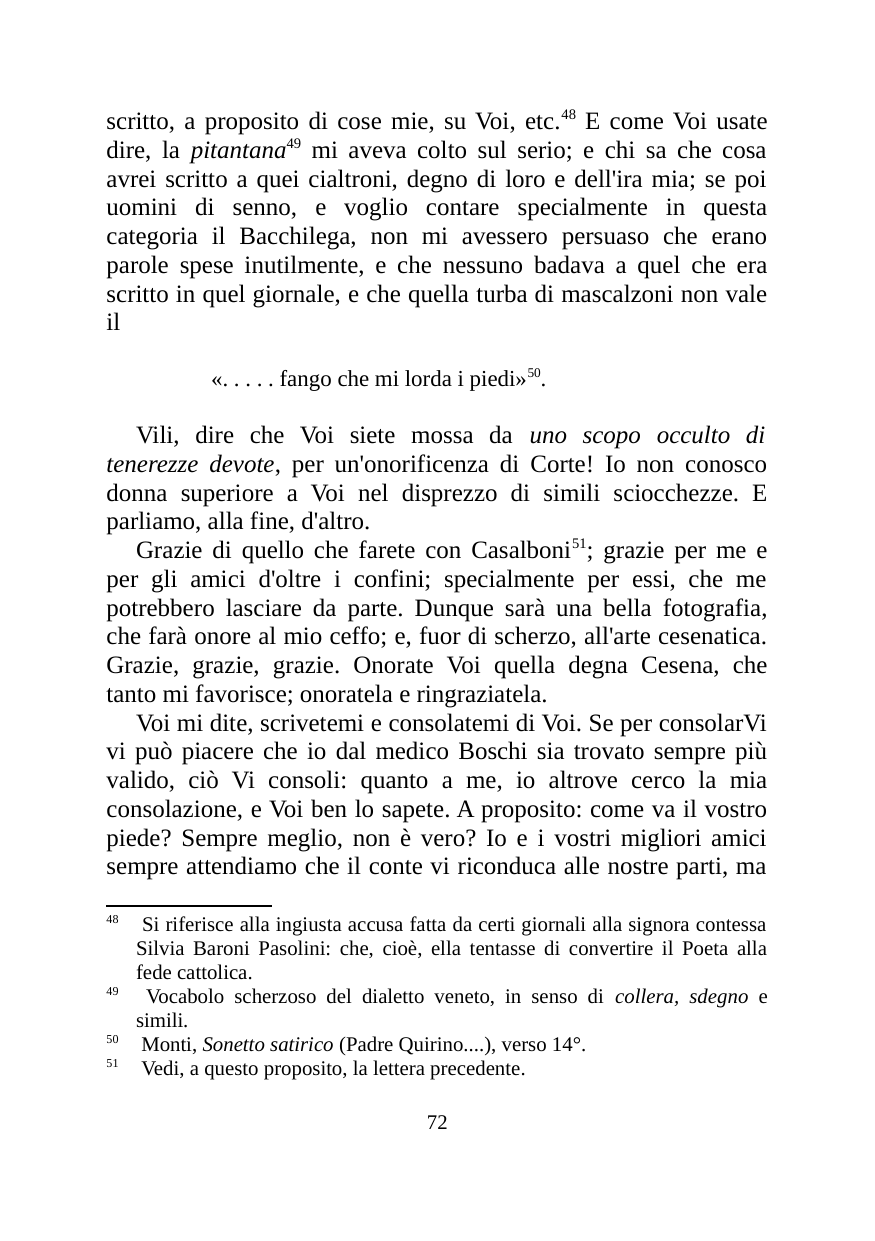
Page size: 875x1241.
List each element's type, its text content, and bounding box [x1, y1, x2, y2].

text Monti, Sonetto satirico (Padre Quirino....), verso 14°. [106, 1032, 768, 1056]
text Vedi, a questo proposito, la lettera precedente. [106, 1056, 768, 1080]
text Vocabolo scherzoso del dialetto veneto, in senso di collera, sdegno e simili. [106, 984, 768, 1032]
text scritto, a proposito di cose mie, su Voi, etc. E come Voi usate dire, la pitantana mi aveva colto sul serio; e chi sa che cosa avrei scritto a quei cialtroni, degno di loro e dell'ira mia; se poi uomini di senno, e voglio contare specialmente in questa categoria il Bacchilega, non mi avessero persuaso che erano parole spese inutilmente, e che nessuno badava a quel che era scritto in quel giornale, e che quella turba di mascalzoni non vale il [106, 106, 768, 336]
text Grazie di quello che farete con Casalboni; grazie per me e per gli amici d'oltre i confini; specialmente per essi, che me potrebbero lasciare da parte. Dunque sarà una bella fotografia, che farà onore al mio ceffo; e, fuor di scherzo, all'arte cesenatica. Grazie, grazie, grazie. Onorate Voi quella degna Cesena, che tanto mi favorisce; onoratela e ringraziatela. [106, 535, 768, 708]
text «. . . . . fango che mi lorda i piedi». [181, 365, 768, 391]
text Voi mi dite, scrivetemi e consolatemi di Voi. Se per consolarVi vi può piacere che io dal medico Boschi sia trovato sempre più valido, ciò Vi consoli: quanto a me, io altrove cerco la mia consolazione, e Voi ben lo sapete. A proposito: come va il vostro piede? Sempre meglio, non è vero? Io e i vostri migliori amici sempre attendiamo che il conte vi riconduca alle nostre parti, ma [106, 708, 768, 880]
text Vili, dire che Voi siete mossa da uno scopo occulto di tenerezze devote, per un'onorificenza di Corte! Io non conosco donna superiore a Voi nel disprezzo di simili sciocchezze. E parliamo, alla fine, d'altro. [106, 420, 768, 535]
text Si riferisce alla ingiusta accusa fatta da certi giornali alla signora contessa Silvia Baroni Pasolini: che, cioè, ella tentasse di convertire il Poeta alla fede cattolica. [106, 912, 768, 984]
